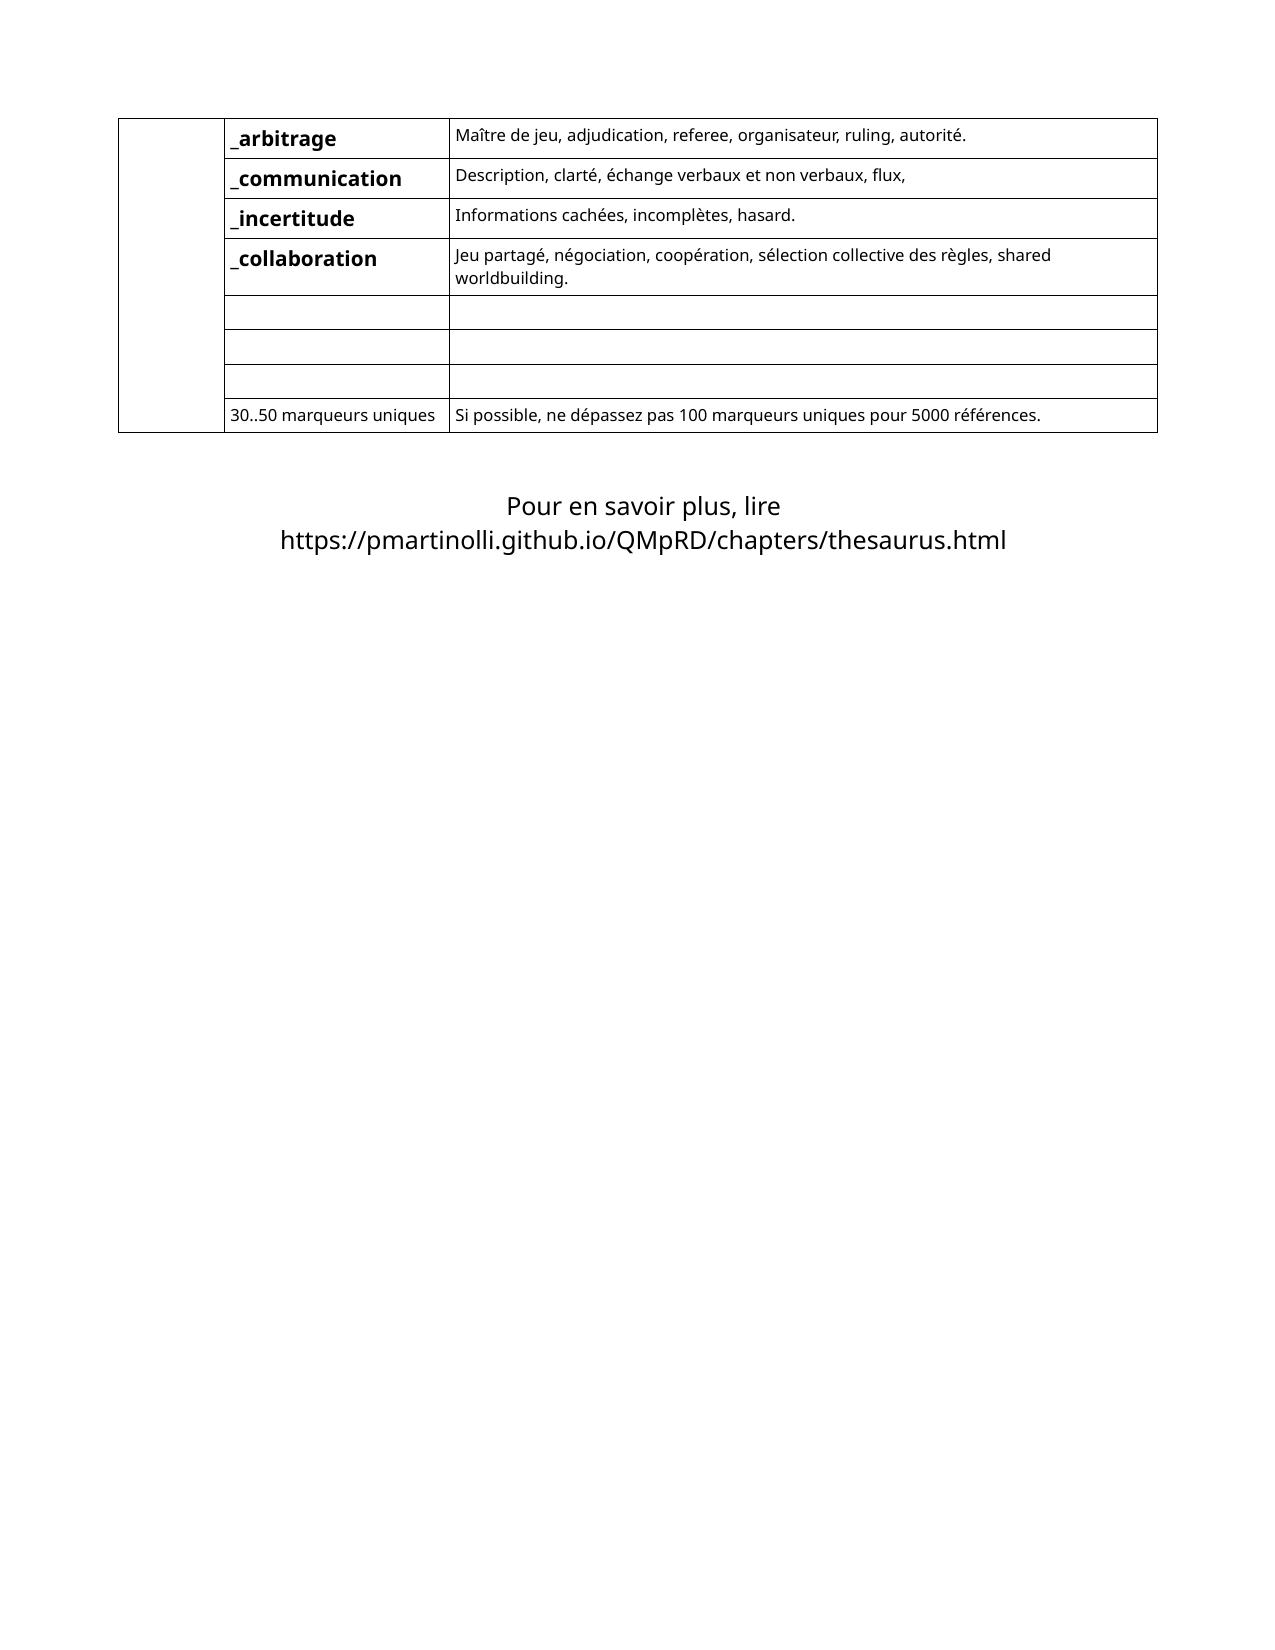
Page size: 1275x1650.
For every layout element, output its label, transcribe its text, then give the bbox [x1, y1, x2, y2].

table_cell Informations cachées, incomplètes, hasard. [450, 199, 1157, 238]
table_cell _collaboration [225, 239, 449, 295]
table_cell Si possible, ne dépassez pas 100 marqueurs uniques pour 5000 références. [450, 399, 1157, 432]
table_cell Maître de jeu, adjudication, referee, organisateur, ruling, autorité. [450, 119, 1157, 158]
table_cell [225, 365, 449, 398]
table_cell _communication [225, 159, 449, 198]
table_cell [450, 296, 1157, 329]
table_cell 30..50 marqueurs uniques [225, 399, 449, 432]
table_cell [450, 330, 1157, 364]
table_cell _arbitrage [225, 119, 449, 158]
table_cell [225, 330, 449, 364]
table_cell [450, 365, 1157, 398]
table_cell _incertitude [225, 199, 449, 238]
table_cell Jeu partagé, négociation, coopération, sélection collective des règles, shared worldbuilding. [450, 239, 1157, 295]
table_cell [225, 296, 449, 329]
table_cell Description, clarté, échange verbaux et non verbaux, flux, [450, 159, 1157, 198]
